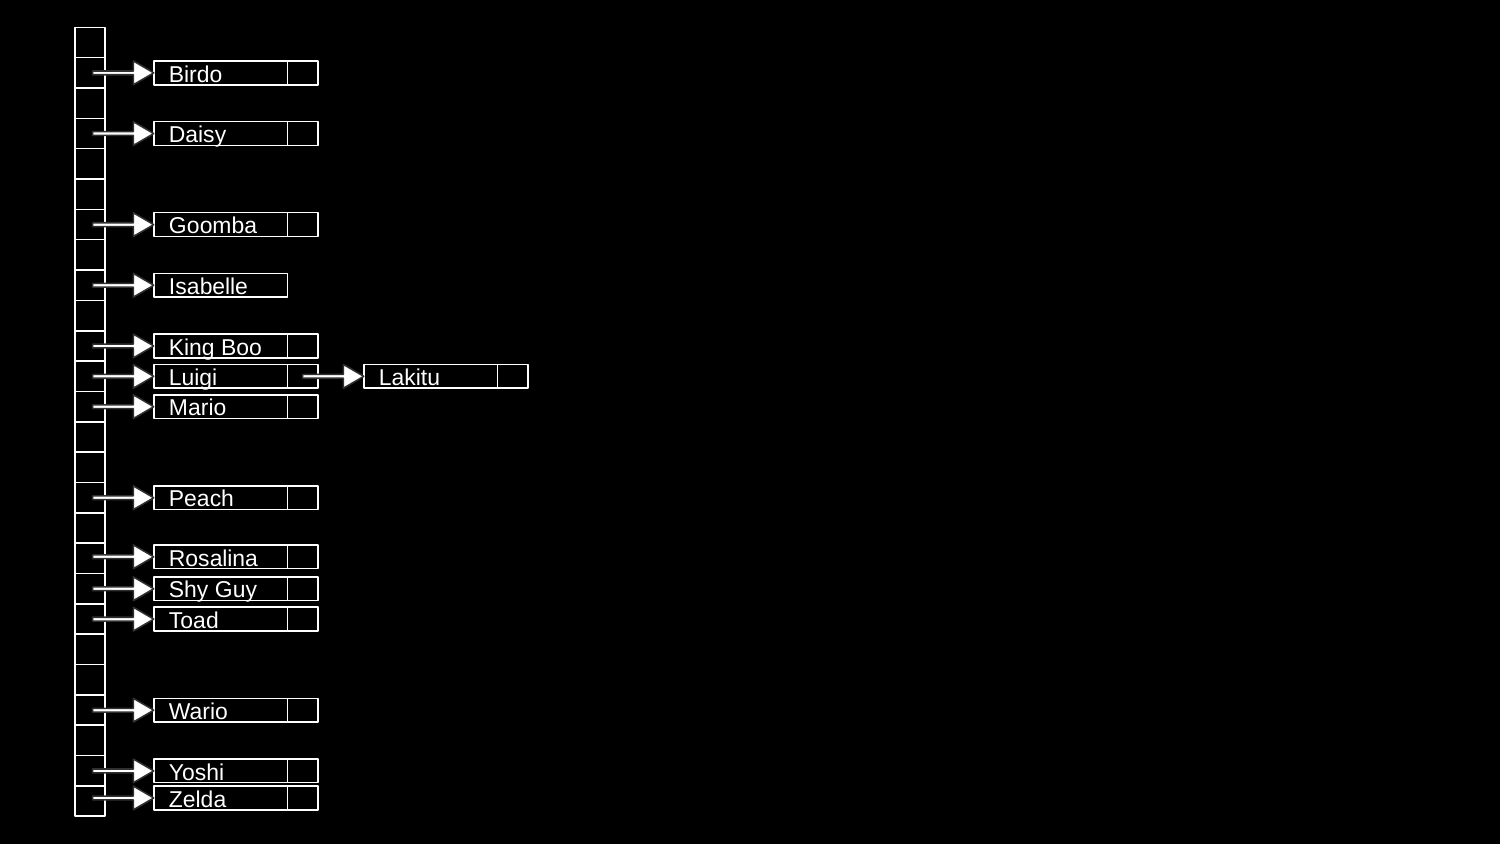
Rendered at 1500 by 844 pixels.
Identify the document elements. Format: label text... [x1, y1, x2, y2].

text_box [287, 364, 364, 389]
text_box Yoshi [153, 758, 287, 783]
text_box [287, 394, 319, 419]
text_box [287, 607, 319, 632]
text_box [287, 544, 319, 569]
text_box [497, 364, 529, 389]
text_box Peach [153, 485, 287, 510]
text_box Shy Guy [153, 576, 287, 601]
text_box Isabelle [153, 273, 288, 298]
text_box [287, 212, 319, 237]
text_box King Boo [153, 334, 287, 358]
text_box [287, 121, 319, 146]
text_box [287, 334, 319, 358]
text_box Goomba [153, 212, 287, 237]
text_box [287, 61, 319, 85]
text_box Luigi [153, 364, 287, 389]
text_box Toad [153, 607, 287, 632]
text_box Zelda [153, 786, 287, 810]
text_box [287, 698, 319, 723]
text_box Birdo [153, 61, 287, 85]
text_box [287, 485, 319, 510]
text_box [287, 786, 319, 810]
text_box Wario [153, 698, 287, 723]
text_box [74, 27, 154, 817]
text_box Rosalina [153, 544, 287, 569]
text_box [287, 576, 319, 601]
text_box Mario [153, 394, 287, 419]
text_box Lakitu [363, 364, 497, 389]
text_box Daisy [153, 121, 287, 146]
text_box [287, 758, 319, 783]
